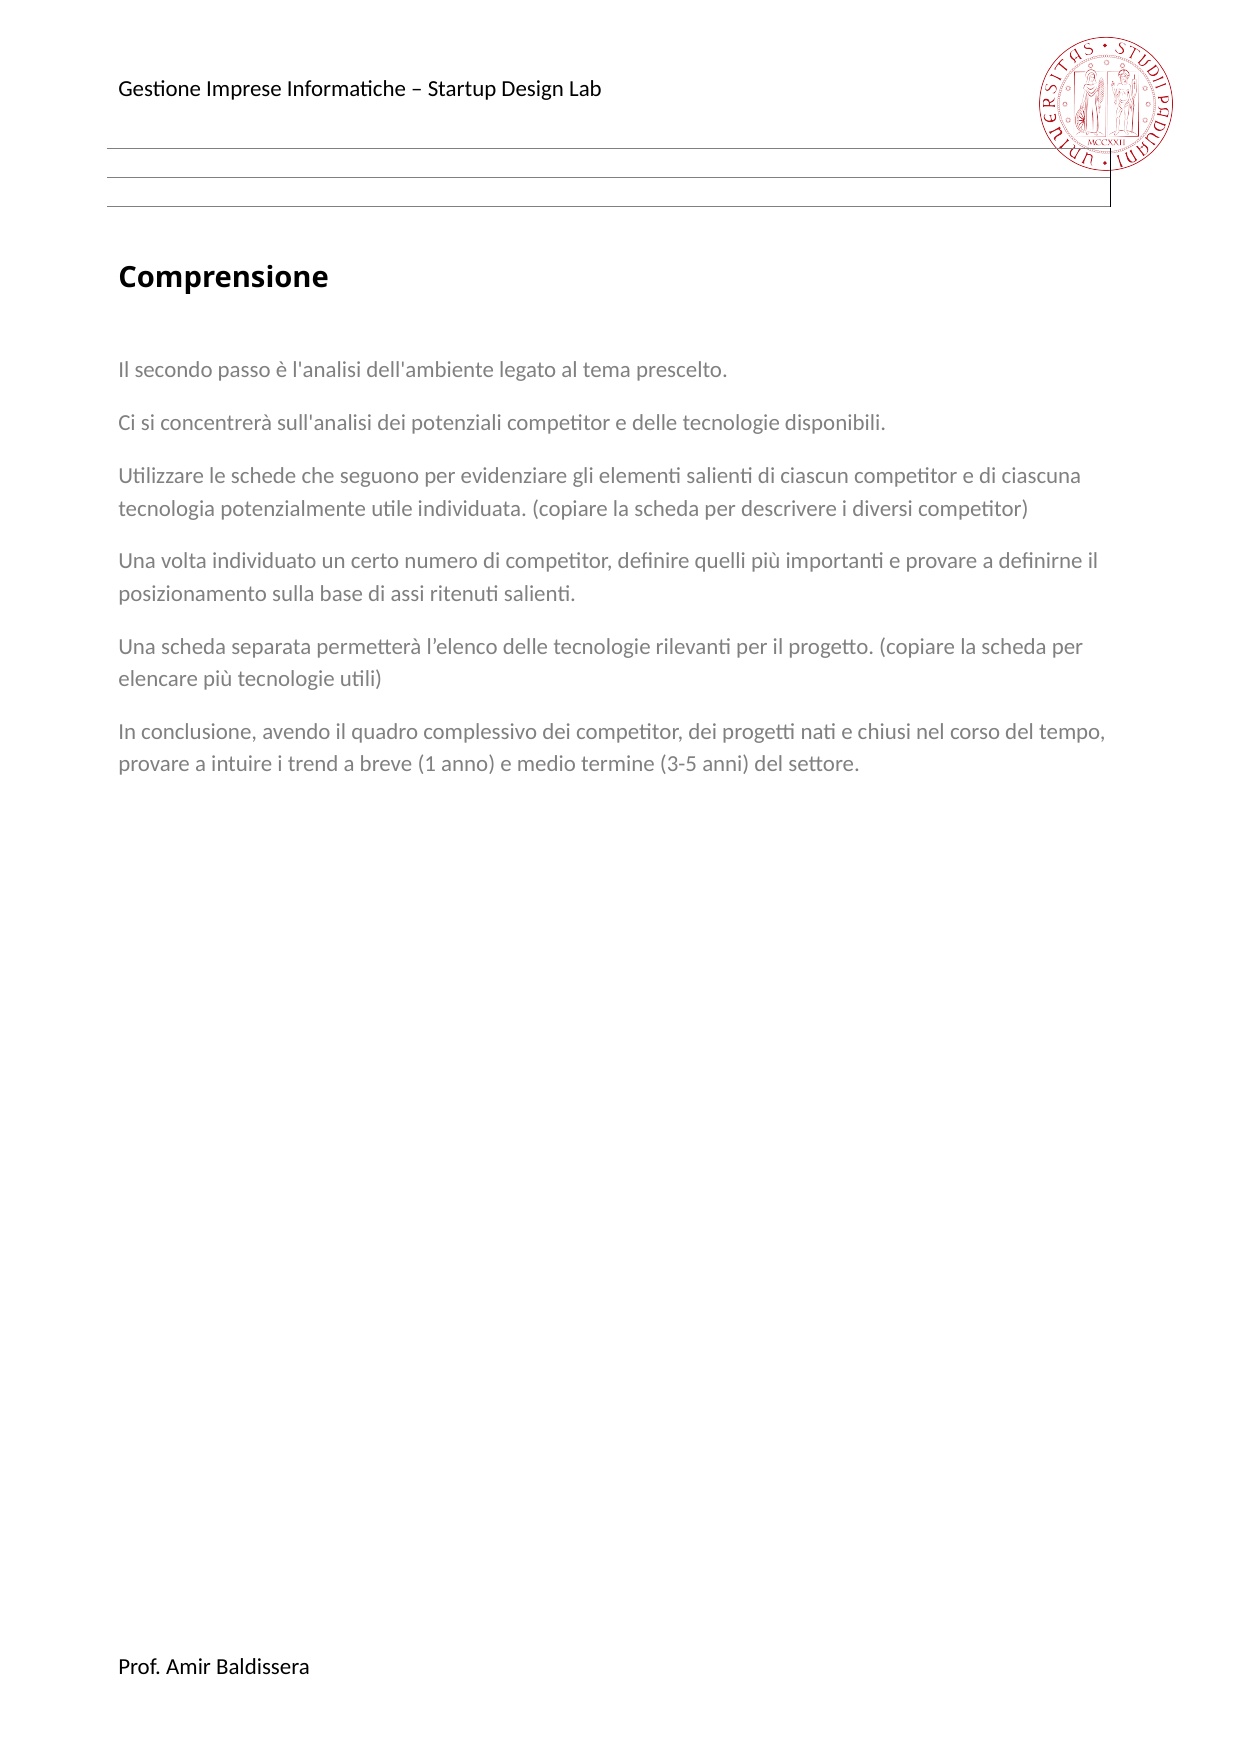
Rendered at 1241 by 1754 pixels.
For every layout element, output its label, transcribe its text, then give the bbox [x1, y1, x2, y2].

subtitle Comprensione [118, 257, 1122, 296]
text In conclusione, avendo il quadro complessivo dei competitor, dei progetti nati e chiusi nel corso del tempo, provare a intuire i trend a breve (1 anno) e medio termine (3-5 anni) del settore. [118, 717, 1122, 777]
text Una scheda separata permetterà l’elenco delle tecnologie rilevanti per il progetto. (copiare la scheda per elencare più tecnologie utili) [118, 632, 1122, 692]
text Ci si concentrerà sull'analisi dei potenziali competitor e delle tecnologie disponibili. [118, 408, 1122, 436]
text Utilizzare le schede che seguono per evidenziare gli elementi salienti di ciascun competitor e di ciascuna tecnologia potenzialmente utile individuata. (copiare la scheda per descrivere i diversi competitor) [118, 461, 1122, 522]
table_cell [107, 178, 1110, 206]
table_cell [107, 149, 1110, 177]
text Una volta individuato un certo numero di competitor, definire quelli più importanti e provare a definirne il posizionamento sulla base di assi ritenuti salienti. [118, 547, 1122, 607]
text Il secondo passo è l'analisi dell'ambiente legato al tema prescelto. [118, 355, 1122, 383]
picture [1038, 35, 1174, 172]
